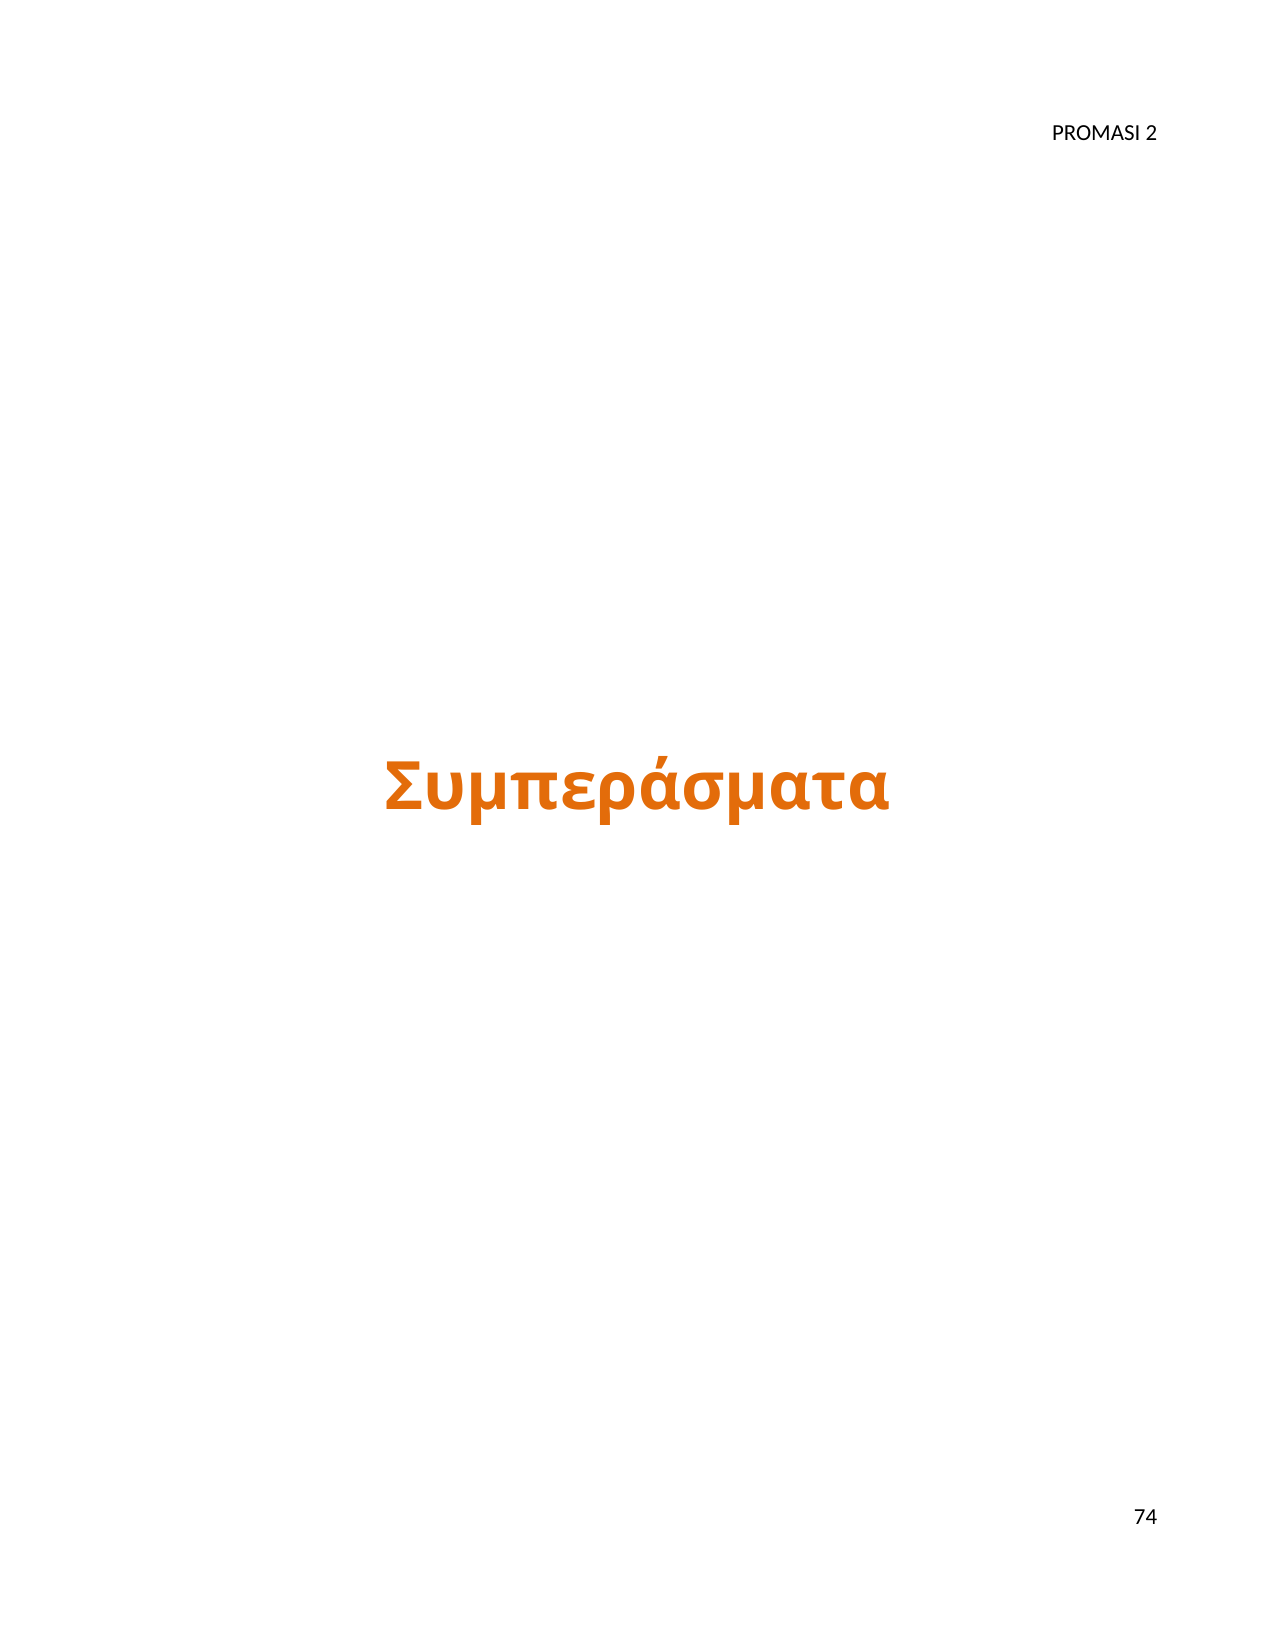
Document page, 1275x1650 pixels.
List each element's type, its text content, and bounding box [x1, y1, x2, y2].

subtitle Συμπεράσματα [118, 738, 1157, 829]
